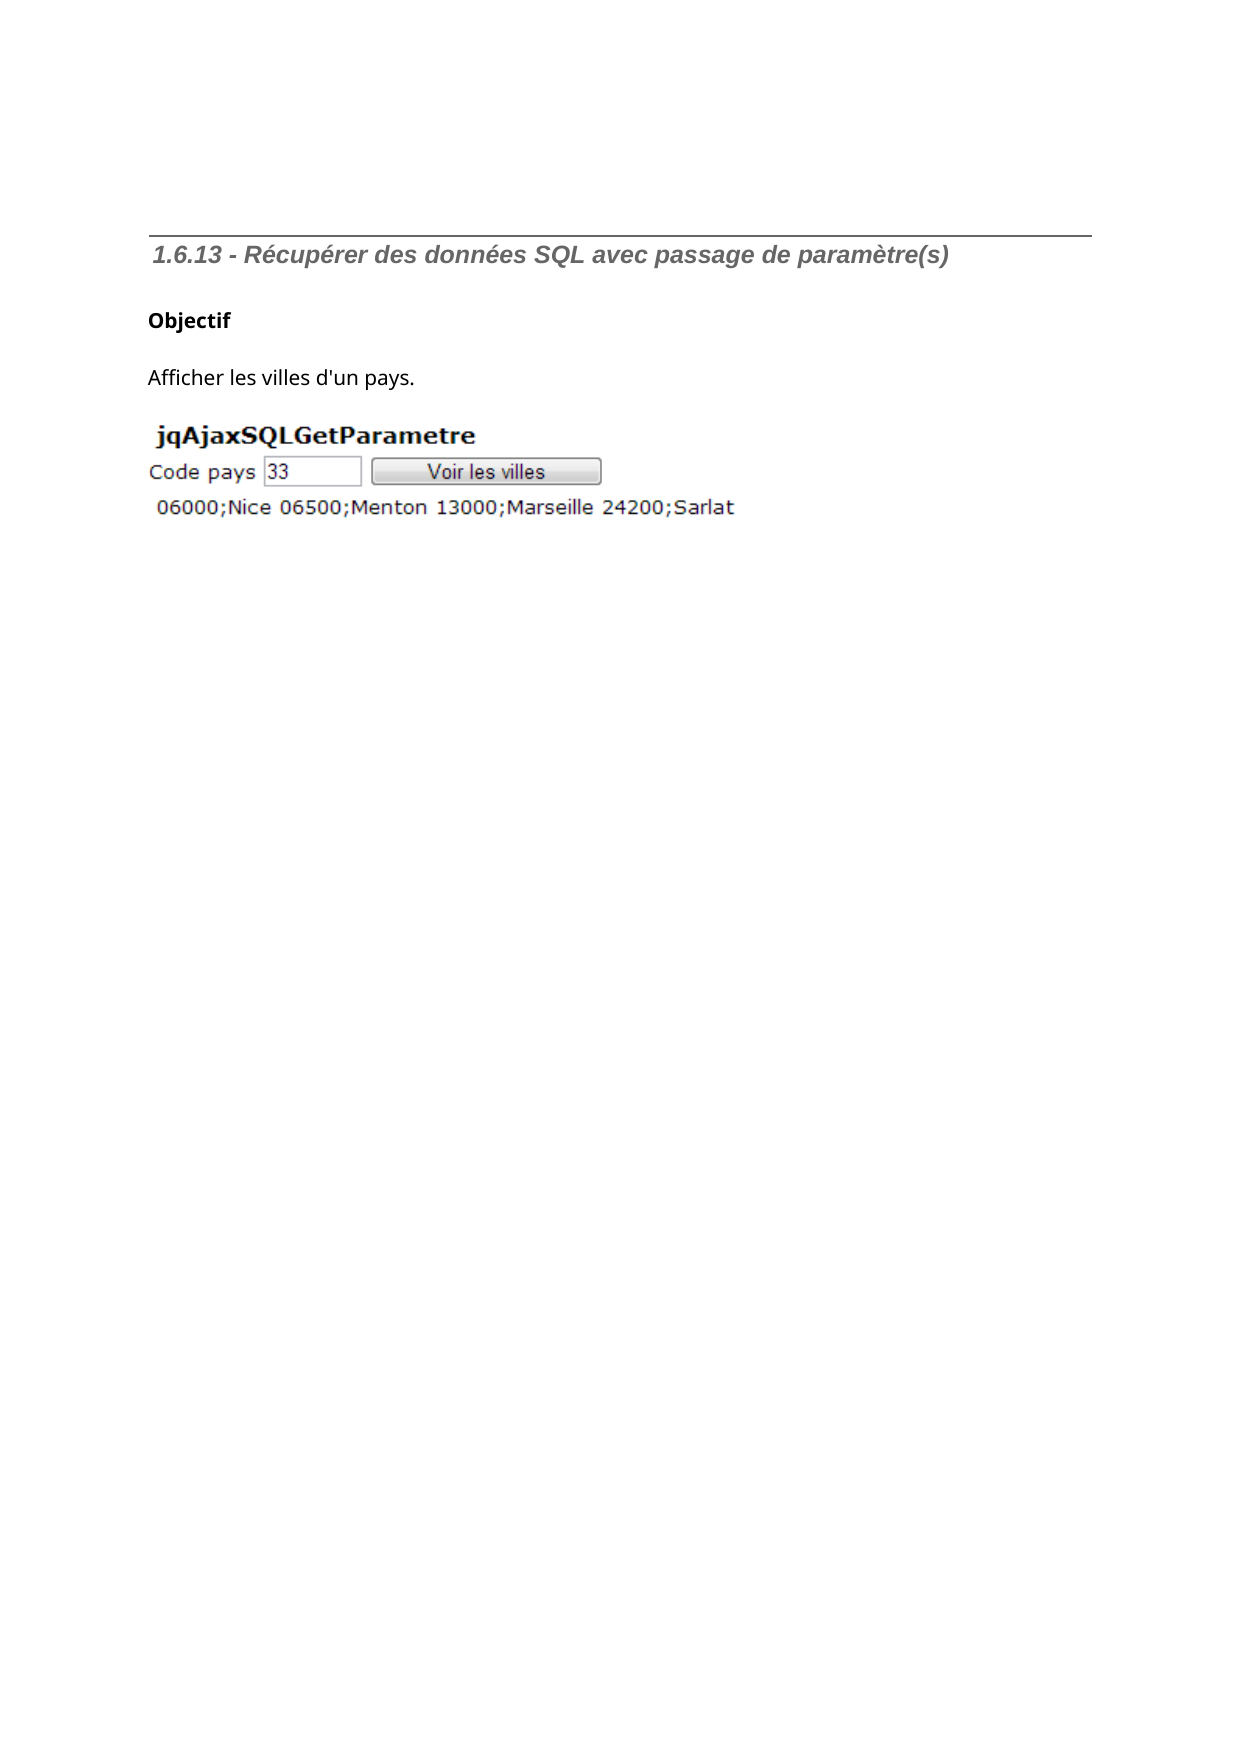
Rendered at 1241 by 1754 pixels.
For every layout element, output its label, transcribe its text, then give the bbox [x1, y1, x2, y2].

text Objectif [148, 306, 1092, 334]
text Afficher les villes d'un pays. [148, 363, 1092, 391]
subtitle - Récupérer des données SQL avec passage de paramètre(s) [149, 237, 1092, 271]
picture [149, 421, 739, 519]
